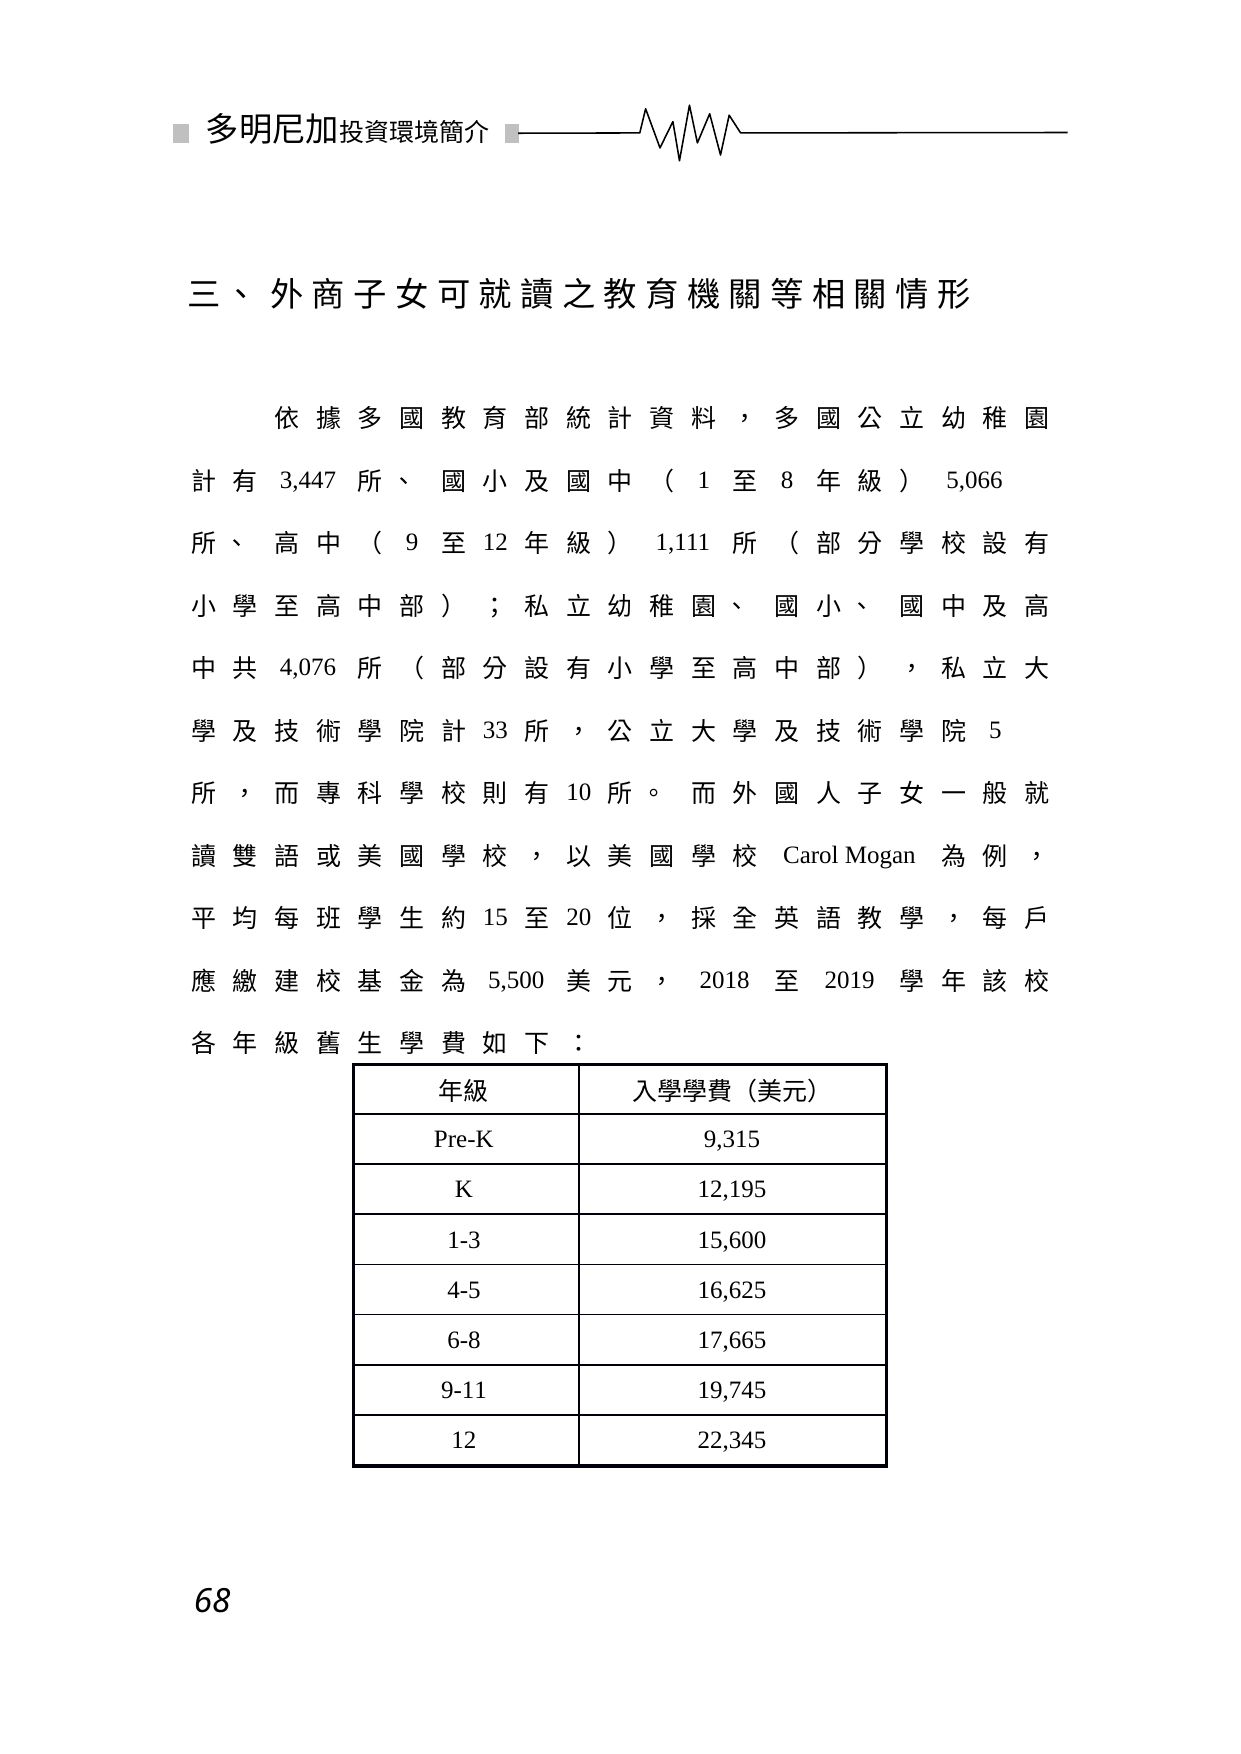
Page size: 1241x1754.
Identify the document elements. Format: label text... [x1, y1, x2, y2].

table_cell 22,345 [580, 1416, 885, 1464]
table_cell 1-3 [355, 1215, 578, 1263]
table_cell 9-11 [355, 1366, 578, 1414]
table_cell 6-8 [355, 1315, 578, 1364]
text 三、外商子女可就讀之教育機關等相關情形 [183, 250, 1058, 313]
table_cell K [355, 1165, 578, 1213]
table_cell 16,625 [580, 1265, 885, 1314]
table_cell 15,600 [580, 1215, 885, 1263]
table_header 年級 [355, 1066, 578, 1113]
table_cell 17,665 [580, 1315, 885, 1364]
table_cell 12 [355, 1416, 578, 1464]
table_cell 9,315 [580, 1115, 885, 1163]
table_cell Pre-K [355, 1115, 578, 1163]
text 依據多國教育部統計資料，多國公立幼稚園計有3,447所、國小及國中（1至8年級）5,066所、高中（9至12年級）1,111所（部分學校設有小學至高中部）；私立幼稚園、國小、國中及高中共4,076所（部分設有小學至高中部），私立大學及技術學院計33所，公立大學及技術學院5所，而專科學校則有10所。而外國人子女一般就讀雙語或美國學校，以美國學校Carol Mogan為例，平均每班學生約15至20位，採全英語教學，每戶應繳建校基金為5,500美元，2018至2019學年該校各年級舊生學費如下： [183, 375, 1058, 1063]
table_cell 4-5 [355, 1265, 578, 1314]
table_header 入學學費（美元） [580, 1066, 885, 1113]
table_cell 12,195 [580, 1165, 885, 1213]
table_cell 19,745 [580, 1366, 885, 1414]
